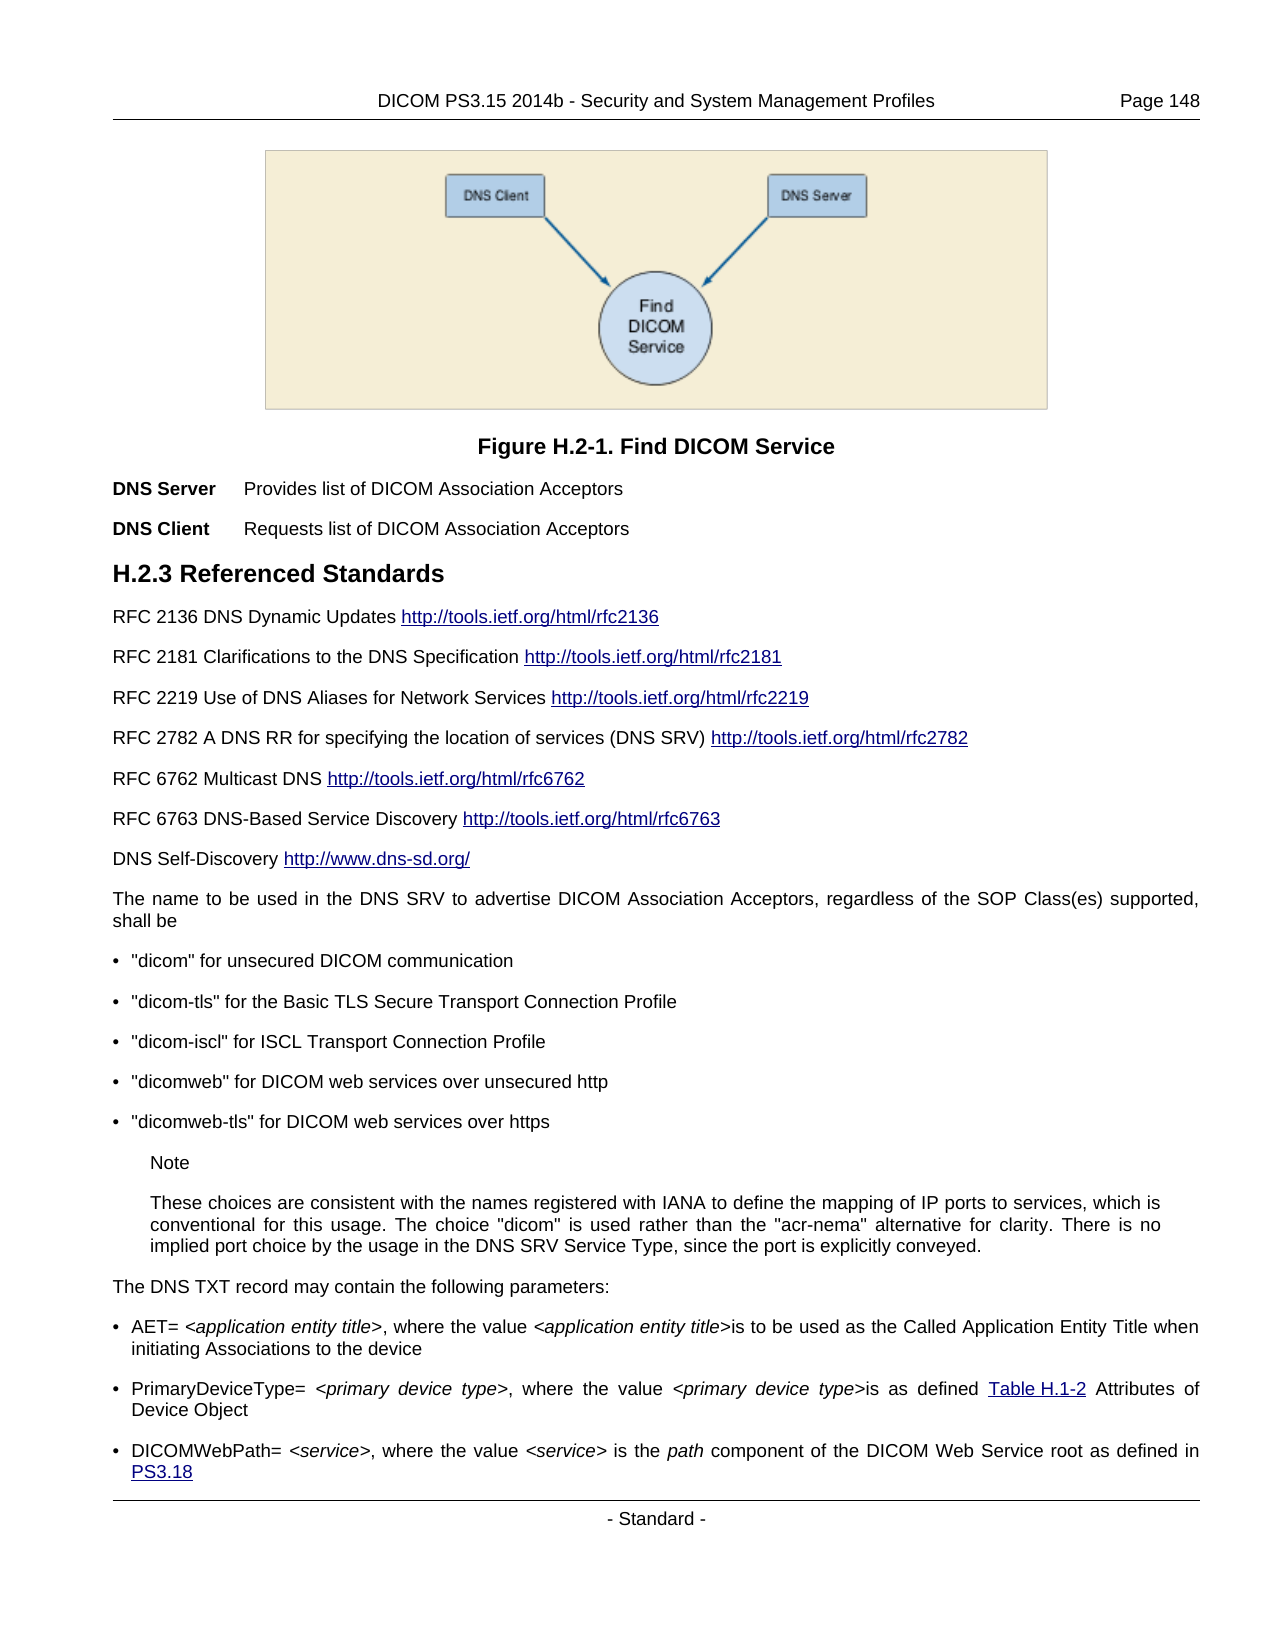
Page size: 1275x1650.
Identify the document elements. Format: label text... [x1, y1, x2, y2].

text H.2.3 Referenced Standards [112, 558, 1200, 587]
list "dicom-tls" for the Basic TLS Secure Transport Connection Profile [112, 990, 1200, 1012]
text Note [150, 1152, 1162, 1173]
picture [264, 150, 1049, 411]
text The name to be used in the DNS SRV to advertise DICOM Association Acceptors, regardless of the SOP Class(es) supported, shall be [112, 888, 1200, 931]
text DNS Client Requests list of DICOM Association Acceptors [112, 518, 1200, 540]
text RFC 2219 Use of DNS Aliases for Network Services http://​tools.ietf.org/​html/​rfc2219 [112, 687, 1200, 708]
list "dicomweb-tls" for DICOM web services over https [112, 1111, 1200, 1133]
list AET= <application entity title>, where the value <application entity title>is to be used as the Called Application Entity Title when initiating Associations to the device [112, 1316, 1200, 1359]
list "dicomweb" for DICOM web services over unsecured http [112, 1071, 1200, 1093]
text RFC 6763 DNS-Based Service Discovery http://​tools.ietf.org/​html/​rfc6763 [112, 808, 1200, 829]
list "dicom-iscl" for ISCL Transport Connection Profile [112, 1031, 1200, 1052]
text RFC 6762 Multicast DNS http://​tools.ietf.org/​html/​rfc6762 [112, 767, 1200, 789]
list "dicom" for unsecured DICOM communication [112, 950, 1200, 972]
text Figure H.2-1. Find DICOM Service [112, 433, 1200, 459]
text DNS Server Provides list of DICOM Association Acceptors [112, 478, 1200, 499]
text DNS Self-Discovery http://​www.dns-sd.org/ [112, 848, 1200, 869]
text The DNS TXT record may contain the following parameters: [112, 1275, 1200, 1297]
text RFC 2782 A DNS RR for specifying the location of services (DNS SRV) http://​tools.ietf.org/​html/​rfc2782 [112, 727, 1200, 748]
list PrimaryDeviceType= <primary device type>, where the value <primary device type>is as defined Table H.1-2 Attributes of Device Object [112, 1378, 1200, 1421]
text RFC 2136 DNS Dynamic Updates http://​tools.ietf.org/​html/​rfc2136 [112, 606, 1200, 628]
text RFC 2181 Clarifications to the DNS Specification http://​tools.ietf.org/​html/​rfc2181 [112, 646, 1200, 668]
text These choices are consistent with the names registered with IANA to define the mapping of IP ports to services, which is conventional for this usage. The choice "dicom" is used rather than the "acr-nema" alternative for clarity. There is no implied port choice by the usage in the DNS SRV Service Type, since the port is explicitly conveyed. [150, 1192, 1162, 1257]
list DICOMWebPath= <service>, where the value <service> is the path component of the DICOM Web Service root as defined in PS3.18 [112, 1439, 1200, 1483]
